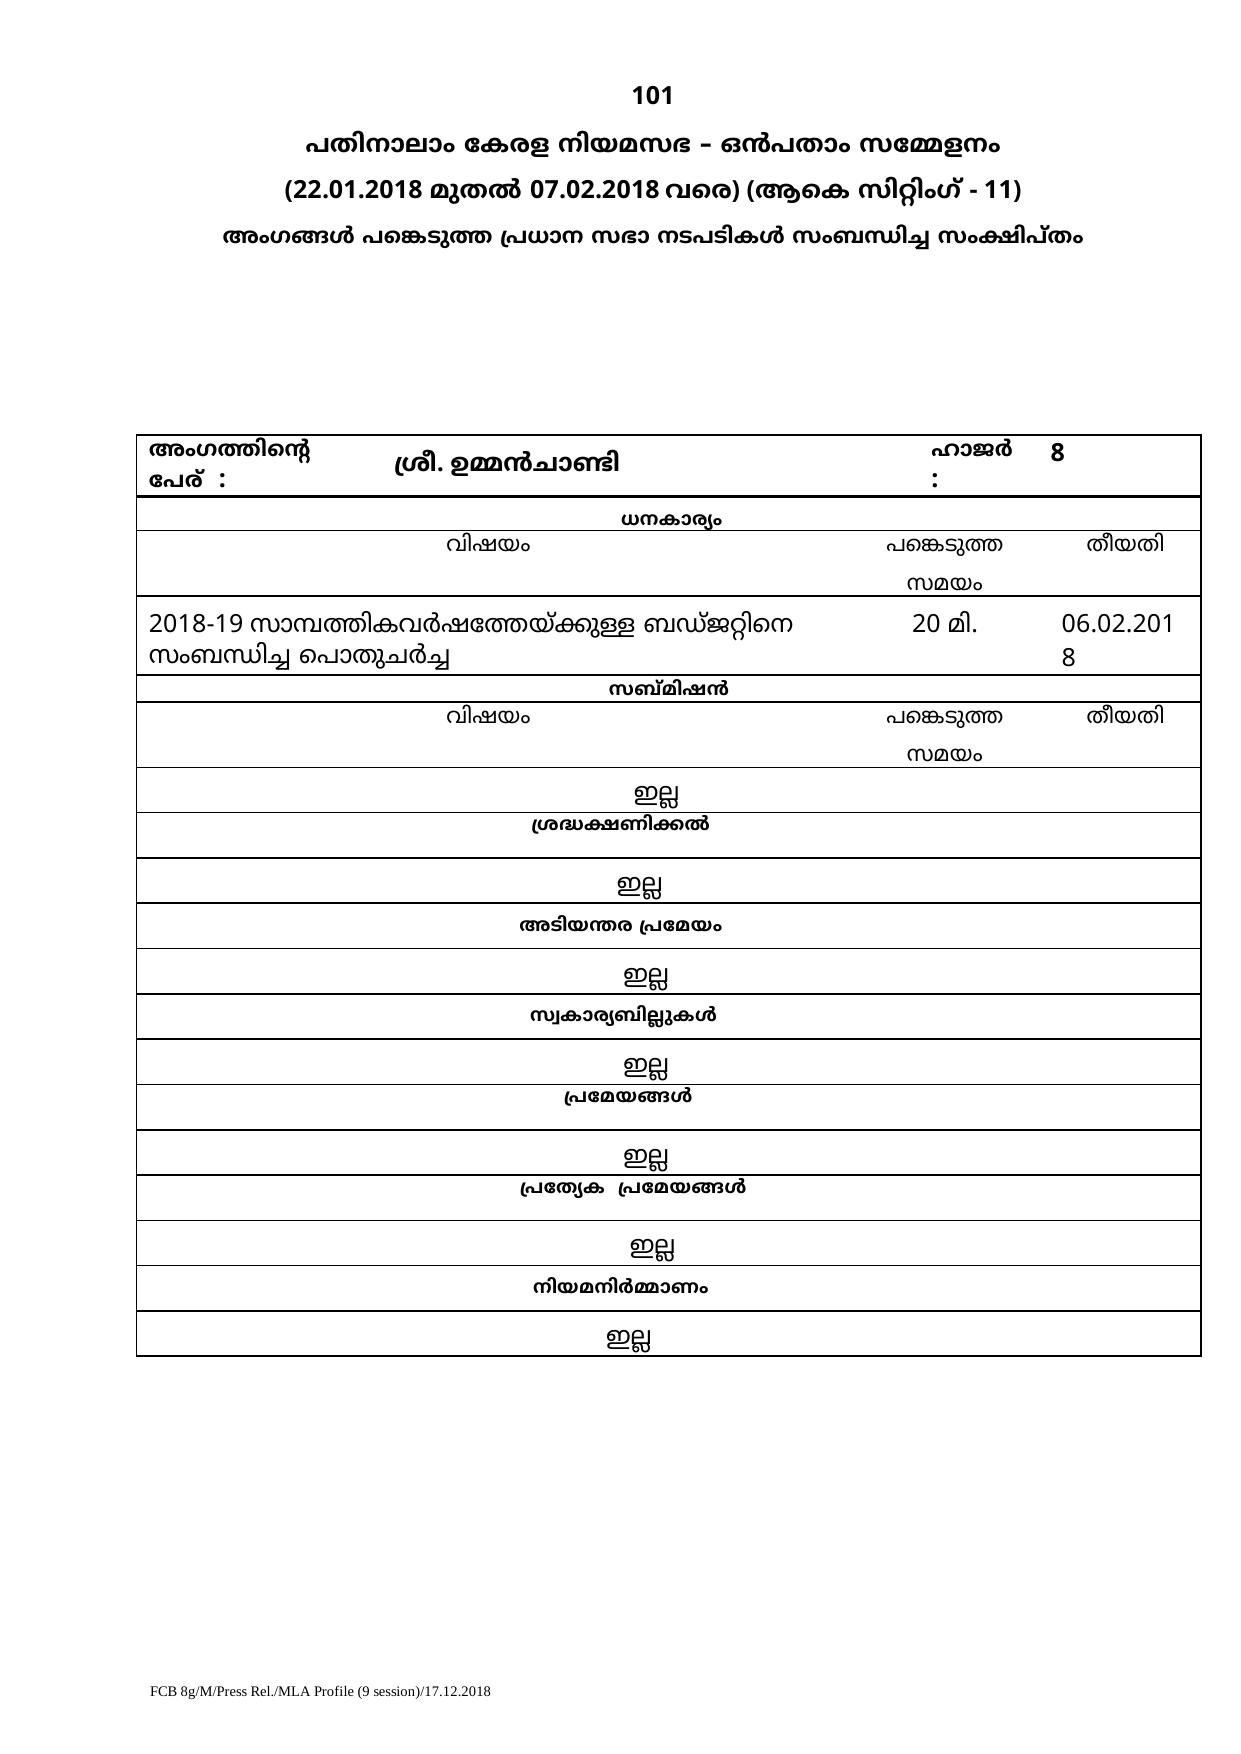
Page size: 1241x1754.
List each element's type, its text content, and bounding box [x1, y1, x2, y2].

table_cell [1050, 859, 1200, 902]
table_cell [840, 1040, 1049, 1083]
table_cell സബ്മിഷൻ [137, 676, 1200, 701]
table_cell [1050, 1040, 1200, 1083]
table_cell തീയതി [1050, 531, 1200, 595]
table_cell നിയമനിര്‍മ്മാണം [137, 1266, 840, 1310]
table_cell [840, 1266, 1049, 1310]
table_cell ഇല്ല [137, 1312, 840, 1355]
table_cell [840, 768, 1049, 812]
table_cell [840, 813, 1049, 857]
table_cell ഇല്ല [137, 1221, 840, 1265]
table_cell [1050, 813, 1200, 857]
table_cell വിഷയം [137, 703, 840, 766]
table_cell [840, 904, 1049, 948]
table_cell [840, 1176, 1049, 1219]
table_cell വിഷയം [137, 531, 840, 595]
table_cell [1050, 1176, 1200, 1219]
table_cell [1050, 1312, 1200, 1355]
table_cell [840, 1085, 1049, 1129]
table_cell [1050, 1266, 1200, 1310]
table_cell ധനകാര്യം [137, 498, 1200, 530]
table_cell ഇല്ല [137, 1040, 840, 1083]
table_cell [840, 949, 1049, 993]
table_cell ശ്രദ്ധക്ഷണിക്കൽ [137, 813, 840, 857]
table_cell പ്രത്യേക പ്രമേയങ്ങള്‍ [137, 1176, 840, 1219]
table_cell [840, 1131, 1049, 1174]
table_cell സ്വകാര്യബില്ലുകള്‍ [137, 995, 840, 1038]
table_cell പങ്കെടുത്ത സമയം [840, 703, 1049, 766]
table_header ശ്രീ. ഉമ്മന്‍ചാണ്ടി [382, 436, 919, 495]
table_cell 2018-19 സാമ്പത്തികവര്‍ഷത്തേയ്ക്കുള്ള ബഡ്ജറ്റിനെ സംബന്ധിച്ച പൊതുചര്‍ച്ച [137, 597, 840, 674]
table_cell ഇല്ല [137, 949, 840, 993]
table_cell ഇല്ല [137, 768, 840, 812]
table_cell [1050, 1085, 1200, 1129]
table_header 8 [1038, 436, 1200, 495]
table_cell അടിയന്തര പ്രമേയം [137, 904, 840, 948]
table_cell [840, 1312, 1049, 1355]
table_cell [840, 1221, 1049, 1265]
table_header അംഗത്തിന്റെ പേര് : [137, 436, 382, 495]
table_cell പ്രമേയങ്ങള്‍ [137, 1085, 840, 1129]
table_cell ഇല്ല [137, 859, 840, 902]
table_cell [840, 859, 1049, 902]
table_cell [1050, 1131, 1200, 1174]
table_cell 20 മി. [840, 597, 1049, 674]
table_cell പങ്കെടുത്ത സമയം [840, 531, 1049, 595]
table_cell [1050, 949, 1200, 993]
table_cell [1050, 1221, 1200, 1265]
table_cell [840, 995, 1049, 1038]
table_header ഹാജര്‍ : [919, 436, 1038, 495]
table_cell [1050, 768, 1200, 812]
table_cell [1050, 995, 1200, 1038]
table_cell [1050, 904, 1200, 948]
table_cell 06.02.2018 [1050, 597, 1200, 674]
table_cell ഇല്ല [137, 1131, 840, 1174]
table_cell തീയതി [1050, 703, 1200, 766]
